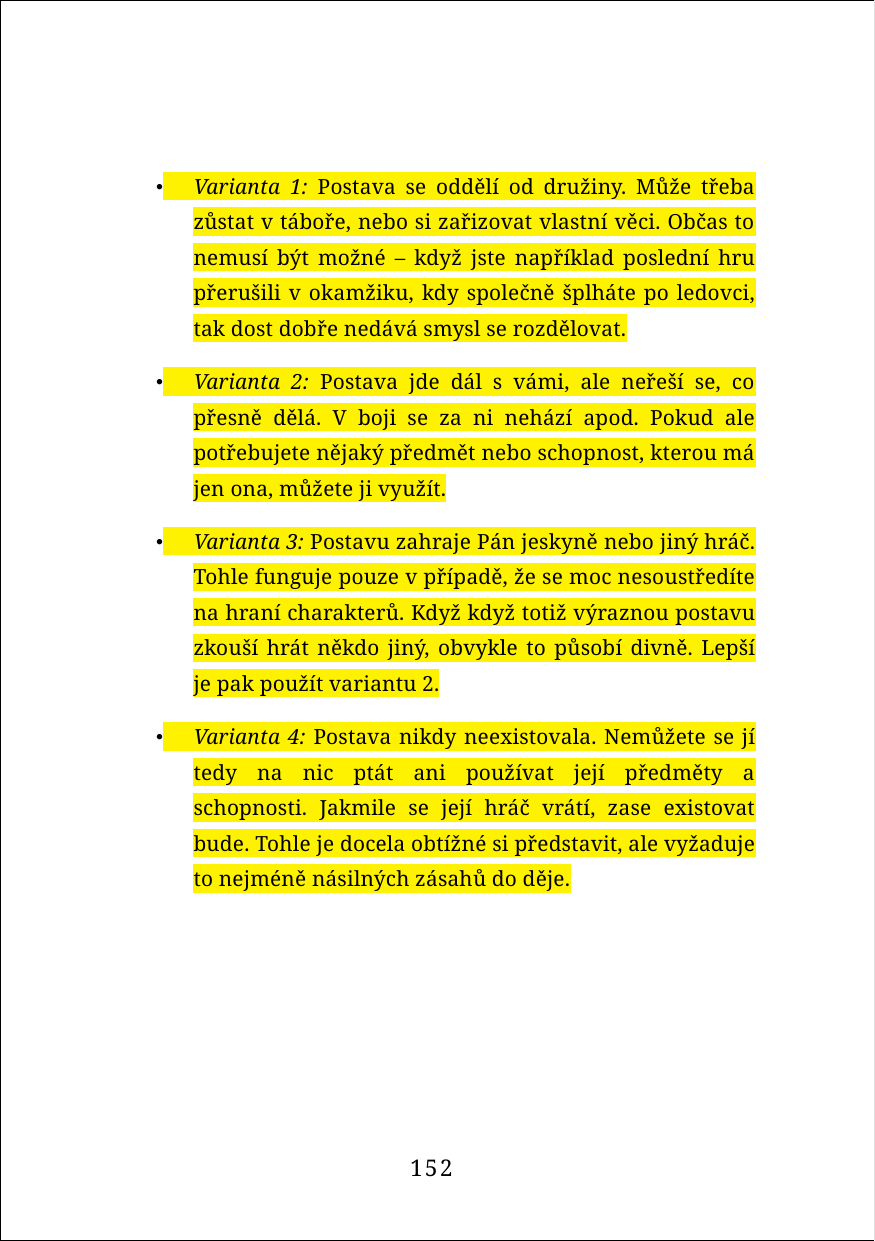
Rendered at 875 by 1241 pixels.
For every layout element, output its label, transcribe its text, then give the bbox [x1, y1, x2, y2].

list Varianta 2: Postava jde dál s vámi, ale neřeší se, co přesně dělá. V boji se za ni nehází apod. Pokud ale potřebujete nějaký předmět nebo schopnost, kterou má jen ona, můžete ji využít. [156, 367, 756, 502]
list Varianta 1: Postava se oddělí od družiny. Může třeba zůstat v táboře, nebo si zařizovat vlastní věci. Občas to nemusí být možné – když jste například poslední hru přerušili v okamžiku, kdy společně šplháte po ledovci, tak dost dobře nedává smysl se rozdělovat. [156, 172, 756, 342]
list Varianta 3: Postavu zahraje Pán jeskyně nebo jiný hráč. Tohle funguje pouze v případě, že se moc nesoustředíte na hraní charakterů. Když když totiž výraznou postavu zkouší hrát někdo jiný, obvykle to působí divně. Lepší je pak použít variantu 2. [156, 527, 756, 697]
list Varianta 4: Postava nikdy neexistovala. Nemůžete se jí tedy na nic ptát ani používat její předměty a schopnosti. Jakmile se její hráč vrátí, zase existovat bude. Tohle je docela obtížné si představit, ale vyžaduje to nejméně násilných zásahů do děje. [156, 722, 756, 893]
